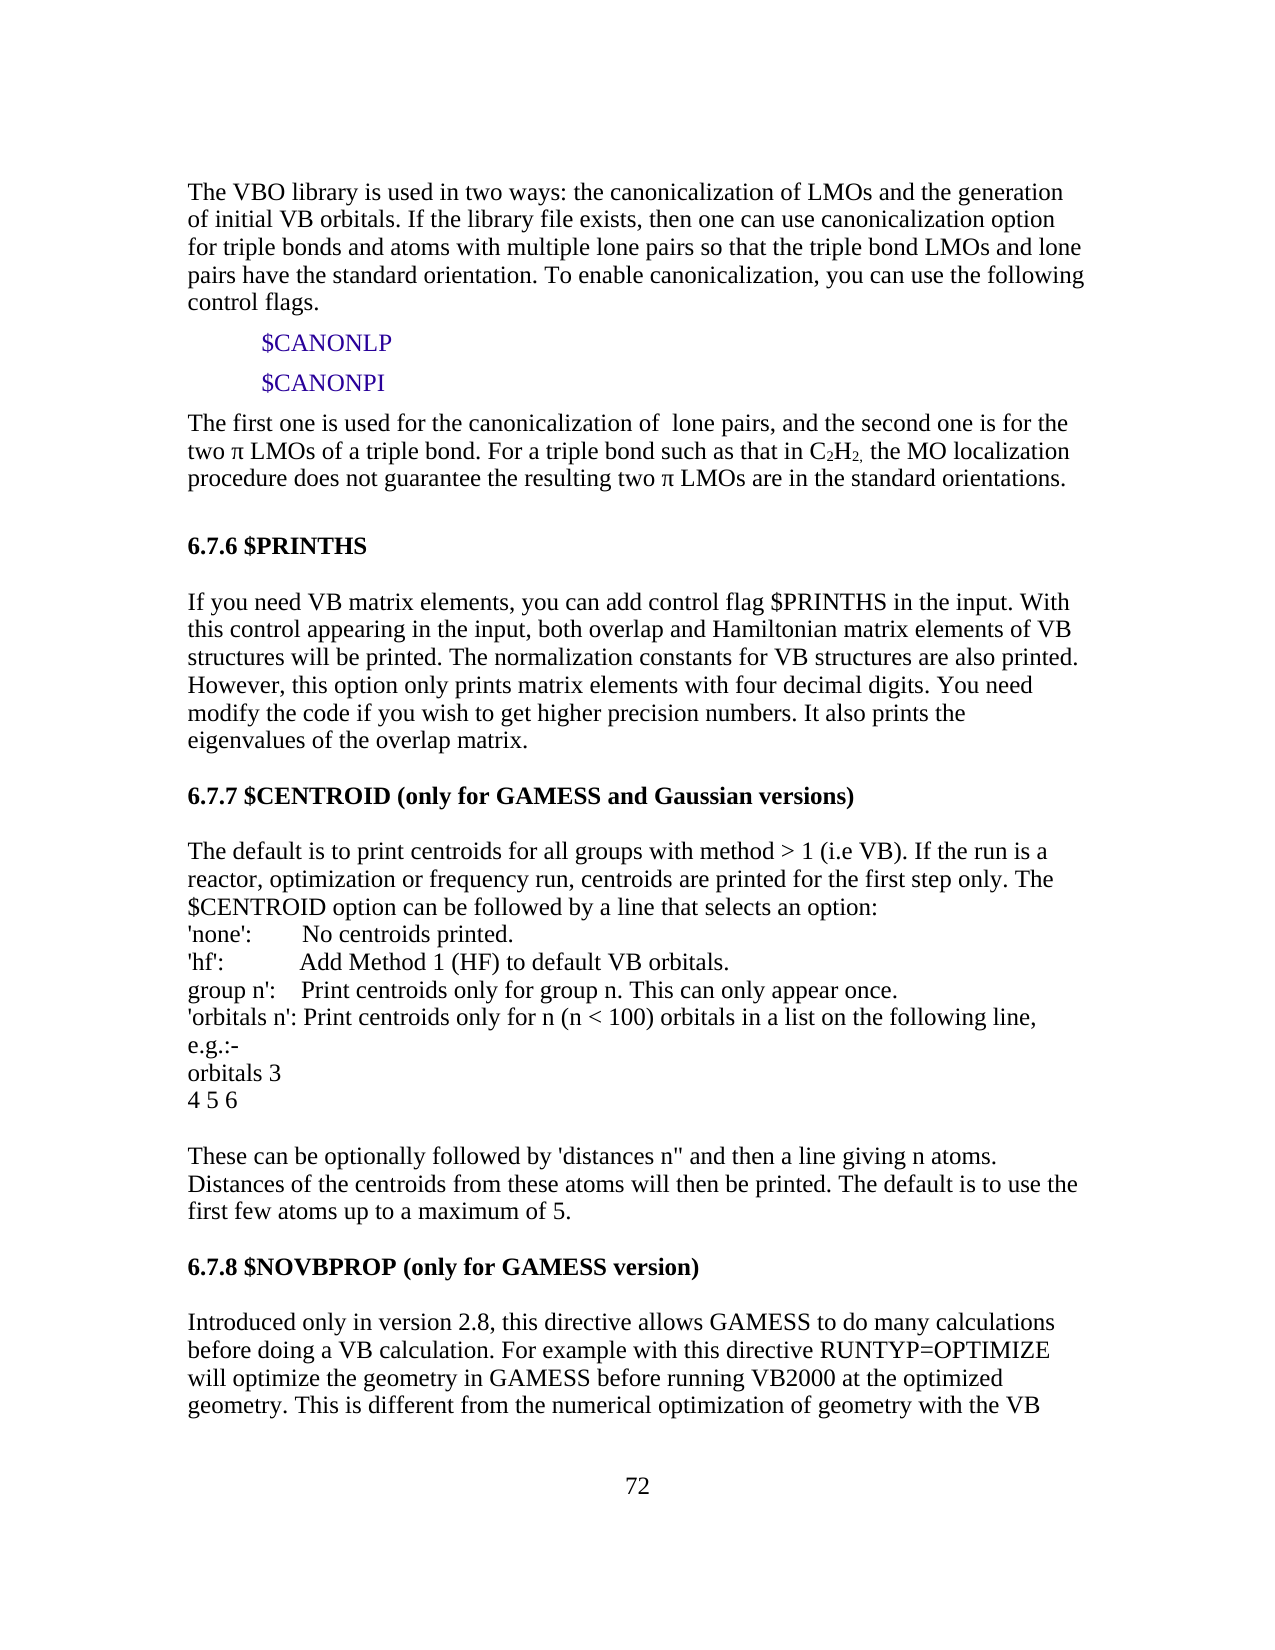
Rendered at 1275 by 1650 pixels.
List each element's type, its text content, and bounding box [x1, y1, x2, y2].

list 6.7.7 $CENTROID (only for GAMESS and Gaussian versions) [187, 782, 1087, 809]
text 6.7.8 $NOVBPROP (only for GAMESS version) [187, 1253, 1087, 1281]
text The VBO library is used in two ways: the canonicalization of LMOs and the generation of initial VB orbitals. If the library file exists, then one can use canonicalization option for triple bonds and atoms with multiple lone pairs so that the triple bond LMOs and lone pairs have the standard orientation. To enable canonicalization, you can use the following control flags. [187, 178, 1087, 316]
text Introduced only in version 2.8, this directive allows GAMESS to do many calculations before doing a VB calculation. For example with this directive RUNTYP=OPTIMIZE will optimize the geometry in GAMESS before running VB2000 at the optimized geometry. This is different from the numerical optimization of geometry with the VB [187, 1308, 1087, 1419]
text The first one is used for the canonicalization of lone pairs, and the second one is for the two π LMOs of a triple bond. For a triple bond such as that in C2H2, the MO localization procedure does not guarantee the resulting two π LMOs are in the standard orientations. [187, 409, 1087, 492]
text $CANONPI [187, 369, 1087, 397]
text 6.7.6 $PRINTHS [187, 532, 1087, 560]
text orbitals 3 [187, 1059, 1087, 1087]
text 'orbitals n': Print centroids only for n (n < 100) orbitals in a list on the following line, e.g.:- [187, 1003, 1087, 1059]
text group n': Print centroids only for group n. This can only appear once. [187, 976, 1087, 1003]
text 4 5 6 [187, 1087, 1087, 1114]
text The default is to print centroids for all groups with method > 1 (i.e VB). If the run is a reactor, optimization or frequency run, centroids are printed for the first step only. The $CENTROID option can be followed by a line that selects an option: [187, 837, 1087, 920]
text 'hf': Add Method 1 (HF) to default VB orbitals. [187, 948, 1087, 976]
text If you need VB matrix elements, you can add control flag $PRINTHS in the input. With this control appearing in the input, both overlap and Hamiltonian matrix elements of VB structures will be printed. The normalization constants for VB structures are also printed. However, this option only prints matrix elements with four decimal digits. You need modify the code if you wish to get higher precision numbers. It also prints the eigenvalues of the overlap matrix. [187, 588, 1087, 754]
text $CANONLP [187, 329, 1087, 356]
text 'none': No centroids printed. [187, 920, 1087, 948]
text These can be optionally followed by 'distances n" and then a line giving n atoms. Distances of the centroids from these atoms will then be printed. The default is to use the first few atoms up to a maximum of 5. [187, 1142, 1087, 1225]
